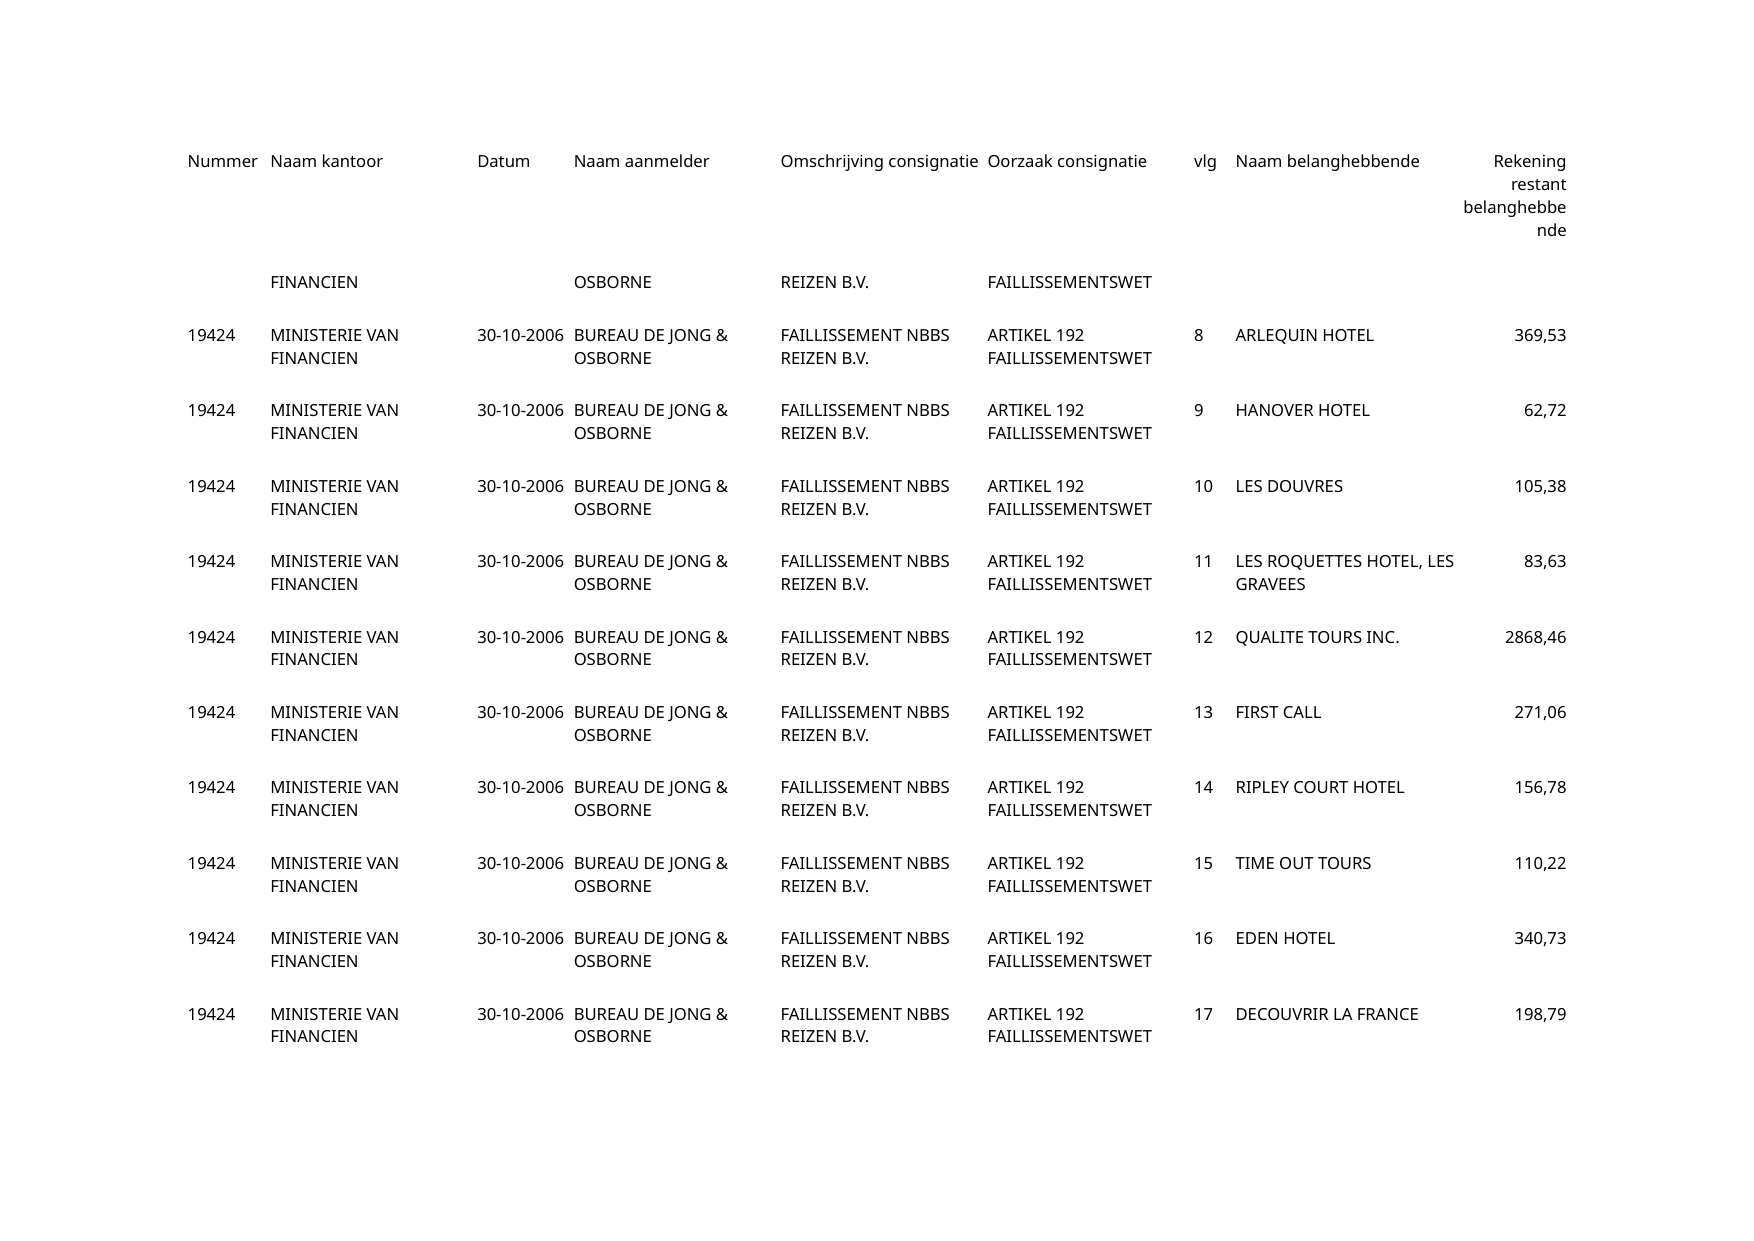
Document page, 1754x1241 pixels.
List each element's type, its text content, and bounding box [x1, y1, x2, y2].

table_cell ARTIKEL 192 FAILLISSEMENTSWET [987, 399, 1194, 474]
table_cell MINISTERIE VAN FINANCIEN [270, 324, 477, 399]
table_cell FAILLISSEMENT NBBS REIZEN B.V. [780, 701, 987, 776]
table_cell MINISTERIE VAN FINANCIEN [270, 399, 477, 474]
table_cell FAILLISSEMENT NBBS REIZEN B.V. [780, 550, 987, 625]
table_cell 30-10-2006 [477, 625, 573, 701]
table_cell BUREAU DE JONG & OSBORNE [574, 474, 780, 550]
table_cell FAILLISSEMENT NBBS REIZEN B.V. [780, 324, 987, 399]
table_cell 30-10-2006 [477, 324, 573, 399]
table_cell BUREAU DE JONG & OSBORNE [574, 701, 780, 776]
table_cell [1456, 271, 1566, 323]
table_header Datum [477, 150, 573, 271]
table_cell OSBORNE [574, 271, 780, 323]
table_cell ARTIKEL 192 FAILLISSEMENTSWET [987, 927, 1194, 1002]
table_cell BUREAU DE JONG & OSBORNE [574, 927, 780, 1002]
table_cell BUREAU DE JONG & OSBORNE [574, 324, 780, 399]
table_cell HANOVER HOTEL [1235, 399, 1456, 474]
table_cell MINISTERIE VAN FINANCIEN [270, 550, 477, 625]
table_cell 30-10-2006 [477, 399, 573, 474]
table_header Omschrijving consignatie [780, 150, 987, 271]
table_cell ARLEQUIN HOTEL [1235, 324, 1456, 399]
table_cell 19424 [188, 474, 270, 550]
table_cell 198,79 [1456, 1002, 1566, 1078]
table_cell MINISTERIE VAN FINANCIEN [270, 474, 477, 550]
table_cell 8 [1194, 324, 1235, 399]
table_cell BUREAU DE JONG & OSBORNE [574, 550, 780, 625]
table_cell FAILLISSEMENT NBBS REIZEN B.V. [780, 851, 987, 927]
table_cell MINISTERIE VAN FINANCIEN [270, 1002, 477, 1078]
table_cell 30-10-2006 [477, 927, 573, 1002]
table_cell 19424 [188, 550, 270, 625]
table_cell 271,06 [1456, 701, 1566, 776]
table_cell RIPLEY COURT HOTEL [1235, 776, 1456, 851]
table_header Naam kantoor [270, 150, 477, 271]
table_cell MINISTERIE VAN FINANCIEN [270, 927, 477, 1002]
table_cell TIME OUT TOURS [1235, 851, 1456, 927]
table_cell REIZEN B.V. [780, 271, 987, 323]
table_cell 156,78 [1456, 776, 1566, 851]
table_cell BUREAU DE JONG & OSBORNE [574, 1002, 780, 1078]
table_cell 30-10-2006 [477, 1002, 573, 1078]
table_header Rekening restant belanghebbende [1456, 150, 1566, 271]
table_cell 19424 [188, 701, 270, 776]
table_cell MINISTERIE VAN FINANCIEN [270, 851, 477, 927]
table_cell ARTIKEL 192 FAILLISSEMENTSWET [987, 474, 1194, 550]
table_cell 11 [1194, 550, 1235, 625]
table_cell EDEN HOTEL [1235, 927, 1456, 1002]
table_cell ARTIKEL 192 FAILLISSEMENTSWET [987, 701, 1194, 776]
table_cell 19424 [188, 324, 270, 399]
table_cell 369,53 [1456, 324, 1566, 399]
table_cell 62,72 [1456, 399, 1566, 474]
table_cell 19424 [188, 927, 270, 1002]
table_header Naam belanghebbende [1235, 150, 1456, 271]
table_cell BUREAU DE JONG & OSBORNE [574, 399, 780, 474]
table_cell ARTIKEL 192 FAILLISSEMENTSWET [987, 776, 1194, 851]
table_cell FAILLISSEMENT NBBS REIZEN B.V. [780, 776, 987, 851]
table_cell BUREAU DE JONG & OSBORNE [574, 625, 780, 701]
table_cell 12 [1194, 625, 1235, 701]
table_cell ARTIKEL 192 FAILLISSEMENTSWET [987, 625, 1194, 701]
table_header Nummer [188, 150, 270, 271]
table_cell 10 [1194, 474, 1235, 550]
table_cell MINISTERIE VAN FINANCIEN [270, 701, 477, 776]
table_cell FINANCIEN [270, 271, 477, 323]
table_header Naam aanmelder [574, 150, 780, 271]
table_cell 30-10-2006 [477, 474, 573, 550]
table_cell MINISTERIE VAN FINANCIEN [270, 625, 477, 701]
table_cell ARTIKEL 192 FAILLISSEMENTSWET [987, 851, 1194, 927]
table_cell 30-10-2006 [477, 776, 573, 851]
table_cell 105,38 [1456, 474, 1566, 550]
table_cell 9 [1194, 399, 1235, 474]
table_cell FIRST CALL [1235, 701, 1456, 776]
table_cell FAILLISSEMENT NBBS REIZEN B.V. [780, 399, 987, 474]
table_cell [1194, 271, 1235, 323]
table_cell [1235, 271, 1456, 323]
table_cell FAILLISSEMENTSWET [987, 271, 1194, 323]
table_cell LES DOUVRES [1235, 474, 1456, 550]
table_cell BUREAU DE JONG & OSBORNE [574, 851, 780, 927]
table_cell 15 [1194, 851, 1235, 927]
table_cell [188, 271, 270, 323]
table_cell ARTIKEL 192 FAILLISSEMENTSWET [987, 550, 1194, 625]
table_cell 30-10-2006 [477, 550, 573, 625]
table_cell 19424 [188, 625, 270, 701]
table_cell 30-10-2006 [477, 851, 573, 927]
table_cell [477, 271, 573, 323]
table_cell FAILLISSEMENT NBBS REIZEN B.V. [780, 1002, 987, 1078]
table_cell 17 [1194, 1002, 1235, 1078]
table_cell QUALITE TOURS INC. [1235, 625, 1456, 701]
table_cell 30-10-2006 [477, 701, 573, 776]
table_cell 16 [1194, 927, 1235, 1002]
table_cell LES ROQUETTES HOTEL, LES GRAVEES [1235, 550, 1456, 625]
table_cell FAILLISSEMENT NBBS REIZEN B.V. [780, 474, 987, 550]
table_cell 340,73 [1456, 927, 1566, 1002]
table_cell 110,22 [1456, 851, 1566, 927]
table_cell ARTIKEL 192 FAILLISSEMENTSWET [987, 1002, 1194, 1078]
table_cell MINISTERIE VAN FINANCIEN [270, 776, 477, 851]
table_cell 19424 [188, 776, 270, 851]
table_cell 83,63 [1456, 550, 1566, 625]
table_cell DECOUVRIR LA FRANCE [1235, 1002, 1456, 1078]
table_cell 13 [1194, 701, 1235, 776]
table_cell 2868,46 [1456, 625, 1566, 701]
table_header Oorzaak consignatie [987, 150, 1194, 271]
table_cell 14 [1194, 776, 1235, 851]
table_cell 19424 [188, 1002, 270, 1078]
table_cell FAILLISSEMENT NBBS REIZEN B.V. [780, 625, 987, 701]
table_cell ARTIKEL 192 FAILLISSEMENTSWET [987, 324, 1194, 399]
table_cell FAILLISSEMENT NBBS REIZEN B.V. [780, 927, 987, 1002]
table_header vlg [1194, 150, 1235, 271]
table_cell 19424 [188, 399, 270, 474]
table_cell BUREAU DE JONG & OSBORNE [574, 776, 780, 851]
table_cell 19424 [188, 851, 270, 927]
